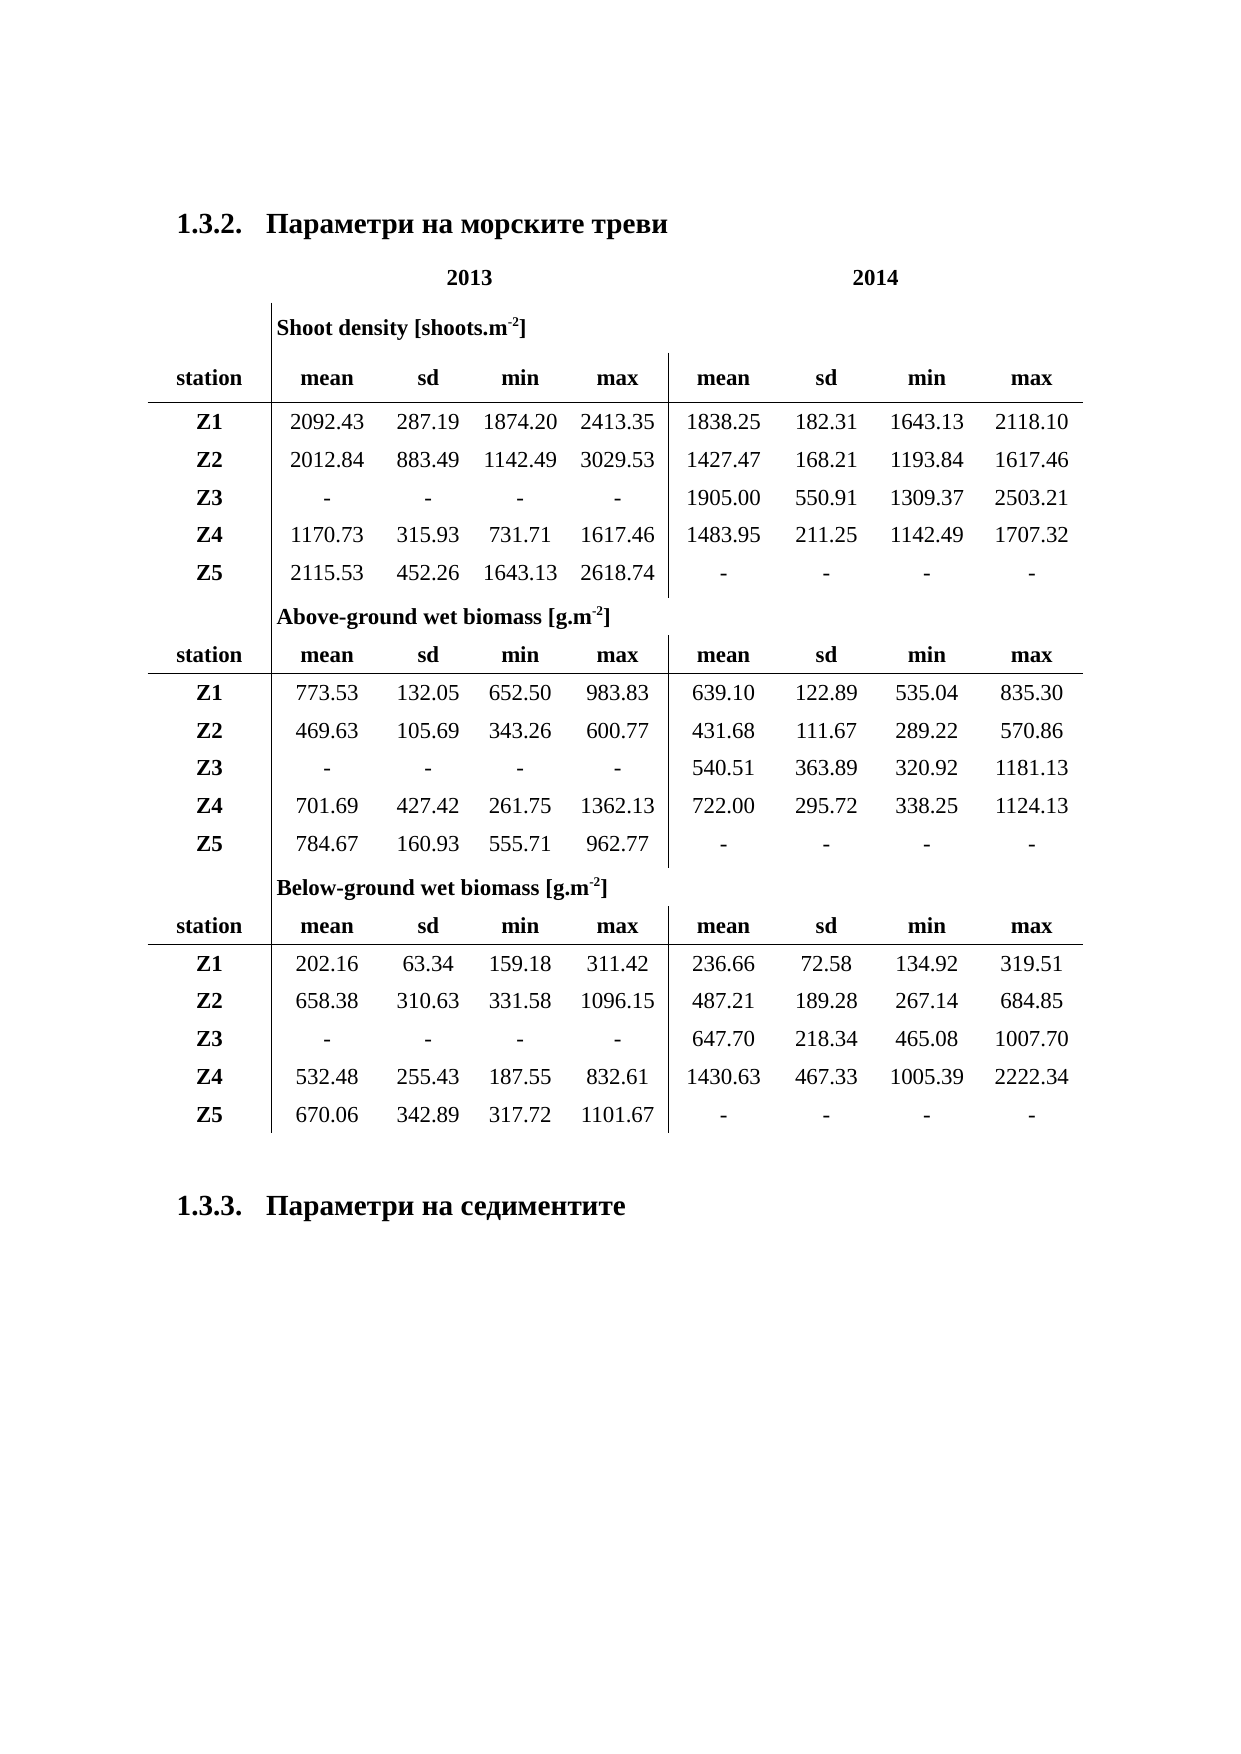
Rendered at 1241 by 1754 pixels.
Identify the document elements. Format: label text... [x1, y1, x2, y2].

table_cell Z1 [148, 403, 271, 440]
table_cell - [272, 478, 383, 516]
table_cell - [567, 1020, 668, 1057]
table_cell - [567, 478, 668, 516]
table_cell - [873, 824, 980, 862]
table_cell 658.38 [272, 982, 383, 1019]
table_cell 2413.35 [567, 403, 668, 440]
table_cell 532.48 [272, 1057, 383, 1095]
table_cell - [779, 1095, 873, 1133]
table_cell 555.71 [473, 824, 567, 862]
table_cell [779, 862, 873, 868]
table_cell Z5 [148, 554, 271, 591]
table_header [148, 253, 271, 302]
table_cell - [473, 478, 567, 516]
table_cell [148, 868, 271, 906]
table_cell Z4 [148, 1057, 271, 1095]
table_cell 452.26 [383, 554, 473, 591]
table_cell max [980, 635, 1083, 673]
table_cell [669, 862, 779, 868]
table_cell - [873, 1095, 980, 1133]
table_cell 487.21 [669, 982, 779, 1019]
table_cell 1483.95 [669, 516, 779, 554]
table_cell 1874.20 [473, 403, 567, 440]
table_cell max [567, 353, 668, 402]
table_cell 983.83 [567, 674, 668, 711]
table_cell 134.92 [873, 945, 980, 982]
table_cell station [148, 353, 271, 402]
table_cell 168.21 [779, 440, 873, 478]
table_cell 670.06 [272, 1095, 383, 1133]
table_cell 295.72 [779, 787, 873, 824]
table_cell 320.92 [873, 749, 980, 787]
table_cell 331.58 [473, 982, 567, 1019]
table_cell - [383, 749, 473, 787]
table_cell sd [779, 353, 873, 402]
table_cell - [473, 749, 567, 787]
table_cell - [873, 554, 980, 591]
table_cell 72.58 [779, 945, 873, 982]
table_cell - [980, 554, 1083, 591]
table_cell max [980, 906, 1083, 944]
table_cell 1617.46 [980, 440, 1083, 478]
table_cell sd [383, 353, 473, 402]
table_cell min [873, 353, 980, 402]
table_cell mean [669, 635, 779, 673]
subtitle Параметри на седиментите [242, 1188, 1093, 1222]
table_cell 1905.00 [669, 478, 779, 516]
table_cell 570.86 [980, 711, 1083, 749]
table_cell 122.89 [779, 674, 873, 711]
table_cell 427.42 [383, 787, 473, 824]
table_cell max [980, 353, 1083, 402]
table_cell 1430.63 [669, 1057, 779, 1095]
table_cell Z4 [148, 516, 271, 554]
subtitle Параметри на морските треви [242, 207, 1093, 240]
table_cell [873, 862, 980, 868]
table_cell min [473, 635, 567, 673]
table_header 2014 [668, 253, 1083, 302]
table_cell [980, 591, 1083, 597]
table_cell 469.63 [272, 711, 383, 749]
table_cell 1427.47 [669, 440, 779, 478]
table_cell 2503.21 [980, 478, 1083, 516]
table_cell 236.66 [669, 945, 779, 982]
table_cell 647.70 [669, 1020, 779, 1057]
table_cell sd [779, 906, 873, 944]
table_cell 317.72 [473, 1095, 567, 1133]
table_cell 540.51 [669, 749, 779, 787]
table_cell 319.51 [980, 945, 1083, 982]
table_cell - [272, 749, 383, 787]
table_cell [873, 591, 980, 597]
table_cell 342.89 [383, 1095, 473, 1133]
table_cell - [473, 1020, 567, 1057]
table_cell Z3 [148, 478, 271, 516]
table_cell 315.93 [383, 516, 473, 554]
table_cell [271, 1133, 383, 1145]
table_cell 684.85 [980, 982, 1083, 1019]
table_cell [148, 862, 271, 868]
table_cell 1096.15 [567, 982, 668, 1019]
table_cell 159.18 [473, 945, 567, 982]
table_cell mean [669, 353, 779, 402]
table_cell [668, 1133, 779, 1145]
table_cell 2012.84 [272, 440, 383, 478]
table_cell 1617.46 [567, 516, 668, 554]
table_cell 2118.10 [980, 403, 1083, 440]
table_cell 1142.49 [873, 516, 980, 554]
table_cell 1193.84 [873, 440, 980, 478]
table_cell [567, 1133, 668, 1145]
table_cell [148, 598, 271, 635]
table_cell 550.91 [779, 478, 873, 516]
table_cell Z5 [148, 824, 271, 862]
table_cell 652.50 [473, 674, 567, 711]
table_cell 63.34 [383, 945, 473, 982]
table_cell 267.14 [873, 982, 980, 1019]
table_cell 2222.34 [980, 1057, 1083, 1095]
table_cell - [383, 478, 473, 516]
table_cell 1170.73 [272, 516, 383, 554]
table_cell [272, 591, 383, 597]
table_cell [383, 1133, 473, 1145]
table_cell 3029.53 [567, 440, 668, 478]
table_cell 2115.53 [272, 554, 383, 591]
table_cell 883.49 [383, 440, 473, 478]
table_cell 160.93 [383, 824, 473, 862]
table_cell 1007.70 [980, 1020, 1083, 1057]
table_cell - [669, 824, 779, 862]
table_cell [669, 591, 779, 597]
table_cell [980, 862, 1083, 868]
table_cell 467.33 [779, 1057, 873, 1095]
table_cell mean [272, 906, 383, 944]
table_cell Z2 [148, 440, 271, 478]
table_cell [980, 1133, 1083, 1145]
table_cell - [567, 749, 668, 787]
table_cell - [779, 824, 873, 862]
table_cell 289.22 [873, 711, 980, 749]
table_cell [148, 1133, 271, 1145]
table_cell max [567, 635, 668, 673]
table_cell 600.77 [567, 711, 668, 749]
table_cell 1124.13 [980, 787, 1083, 824]
table_cell sd [779, 635, 873, 673]
table_cell Z1 [148, 674, 271, 711]
table_cell 189.28 [779, 982, 873, 1019]
table_cell Z2 [148, 711, 271, 749]
table_cell 431.68 [669, 711, 779, 749]
table_cell 1101.67 [567, 1095, 668, 1133]
table_cell 2092.43 [272, 403, 383, 440]
table_cell Z1 [148, 945, 271, 982]
table_header 2013 [271, 253, 668, 302]
table_cell - [669, 1095, 779, 1133]
table_cell 310.63 [383, 982, 473, 1019]
table_cell [873, 1133, 980, 1145]
table_cell 211.25 [779, 516, 873, 554]
table_cell 182.31 [779, 403, 873, 440]
table_cell Z3 [148, 1020, 271, 1057]
table_cell station [148, 906, 271, 944]
table_cell 731.71 [473, 516, 567, 554]
table_cell - [980, 1095, 1083, 1133]
table_cell [272, 862, 383, 868]
table_cell sd [383, 906, 473, 944]
table_cell 343.26 [473, 711, 567, 749]
table_cell 1142.49 [473, 440, 567, 478]
table_cell [383, 591, 473, 597]
table_cell 465.08 [873, 1020, 980, 1057]
table_cell [148, 591, 271, 597]
table_cell min [873, 635, 980, 673]
table_cell Above-ground wet biomass [g.m-2] [272, 598, 1083, 635]
table_cell 132.05 [383, 674, 473, 711]
table_cell mean [272, 353, 383, 402]
table_cell mean [669, 906, 779, 944]
table_cell 639.10 [669, 674, 779, 711]
table_cell [567, 591, 668, 597]
table_cell [148, 303, 271, 352]
table_cell 287.19 [383, 403, 473, 440]
table_cell 1005.39 [873, 1057, 980, 1095]
table_cell [779, 591, 873, 597]
table_cell min [473, 353, 567, 402]
table_cell 218.34 [779, 1020, 873, 1057]
table_cell - [779, 554, 873, 591]
table_cell 105.69 [383, 711, 473, 749]
table_cell - [669, 554, 779, 591]
table_cell 2618.74 [567, 554, 668, 591]
table_cell Z4 [148, 787, 271, 824]
table_cell 701.69 [272, 787, 383, 824]
table_cell [473, 862, 567, 868]
table_cell Shoot density [shoots.m-2] [272, 303, 1083, 352]
table_cell [567, 862, 668, 868]
table_cell Z5 [148, 1095, 271, 1133]
table_cell 111.67 [779, 711, 873, 749]
table_cell min [473, 906, 567, 944]
table_cell 363.89 [779, 749, 873, 787]
table_cell Z2 [148, 982, 271, 1019]
table_cell - [272, 1020, 383, 1057]
table_cell 1181.13 [980, 749, 1083, 787]
table_cell 1362.13 [567, 787, 668, 824]
table_cell mean [272, 635, 383, 673]
table_cell 722.00 [669, 787, 779, 824]
table_cell 1309.37 [873, 478, 980, 516]
table_cell 832.61 [567, 1057, 668, 1095]
table_cell [383, 862, 473, 868]
table_cell 255.43 [383, 1057, 473, 1095]
table_cell 784.67 [272, 824, 383, 862]
table_cell 1643.13 [473, 554, 567, 591]
table_cell 1838.25 [669, 403, 779, 440]
table_cell [473, 1133, 567, 1145]
table_cell Below-ground wet biomass [g.m-2] [272, 868, 1083, 906]
table_cell sd [383, 635, 473, 673]
table_cell 962.77 [567, 824, 668, 862]
table_cell 535.04 [873, 674, 980, 711]
table_cell 1707.32 [980, 516, 1083, 554]
table_cell max [567, 906, 668, 944]
table_cell 835.30 [980, 674, 1083, 711]
table_cell 338.25 [873, 787, 980, 824]
table_cell 261.75 [473, 787, 567, 824]
table_cell min [873, 906, 980, 944]
table_cell - [383, 1020, 473, 1057]
table_cell - [980, 824, 1083, 862]
table_cell station [148, 635, 271, 673]
table_cell 187.55 [473, 1057, 567, 1095]
table_cell 773.53 [272, 674, 383, 711]
table_cell Z3 [148, 749, 271, 787]
table_cell [473, 591, 567, 597]
table_cell [779, 1133, 873, 1145]
table_cell 311.42 [567, 945, 668, 982]
table_cell 202.16 [272, 945, 383, 982]
table_cell 1643.13 [873, 403, 980, 440]
